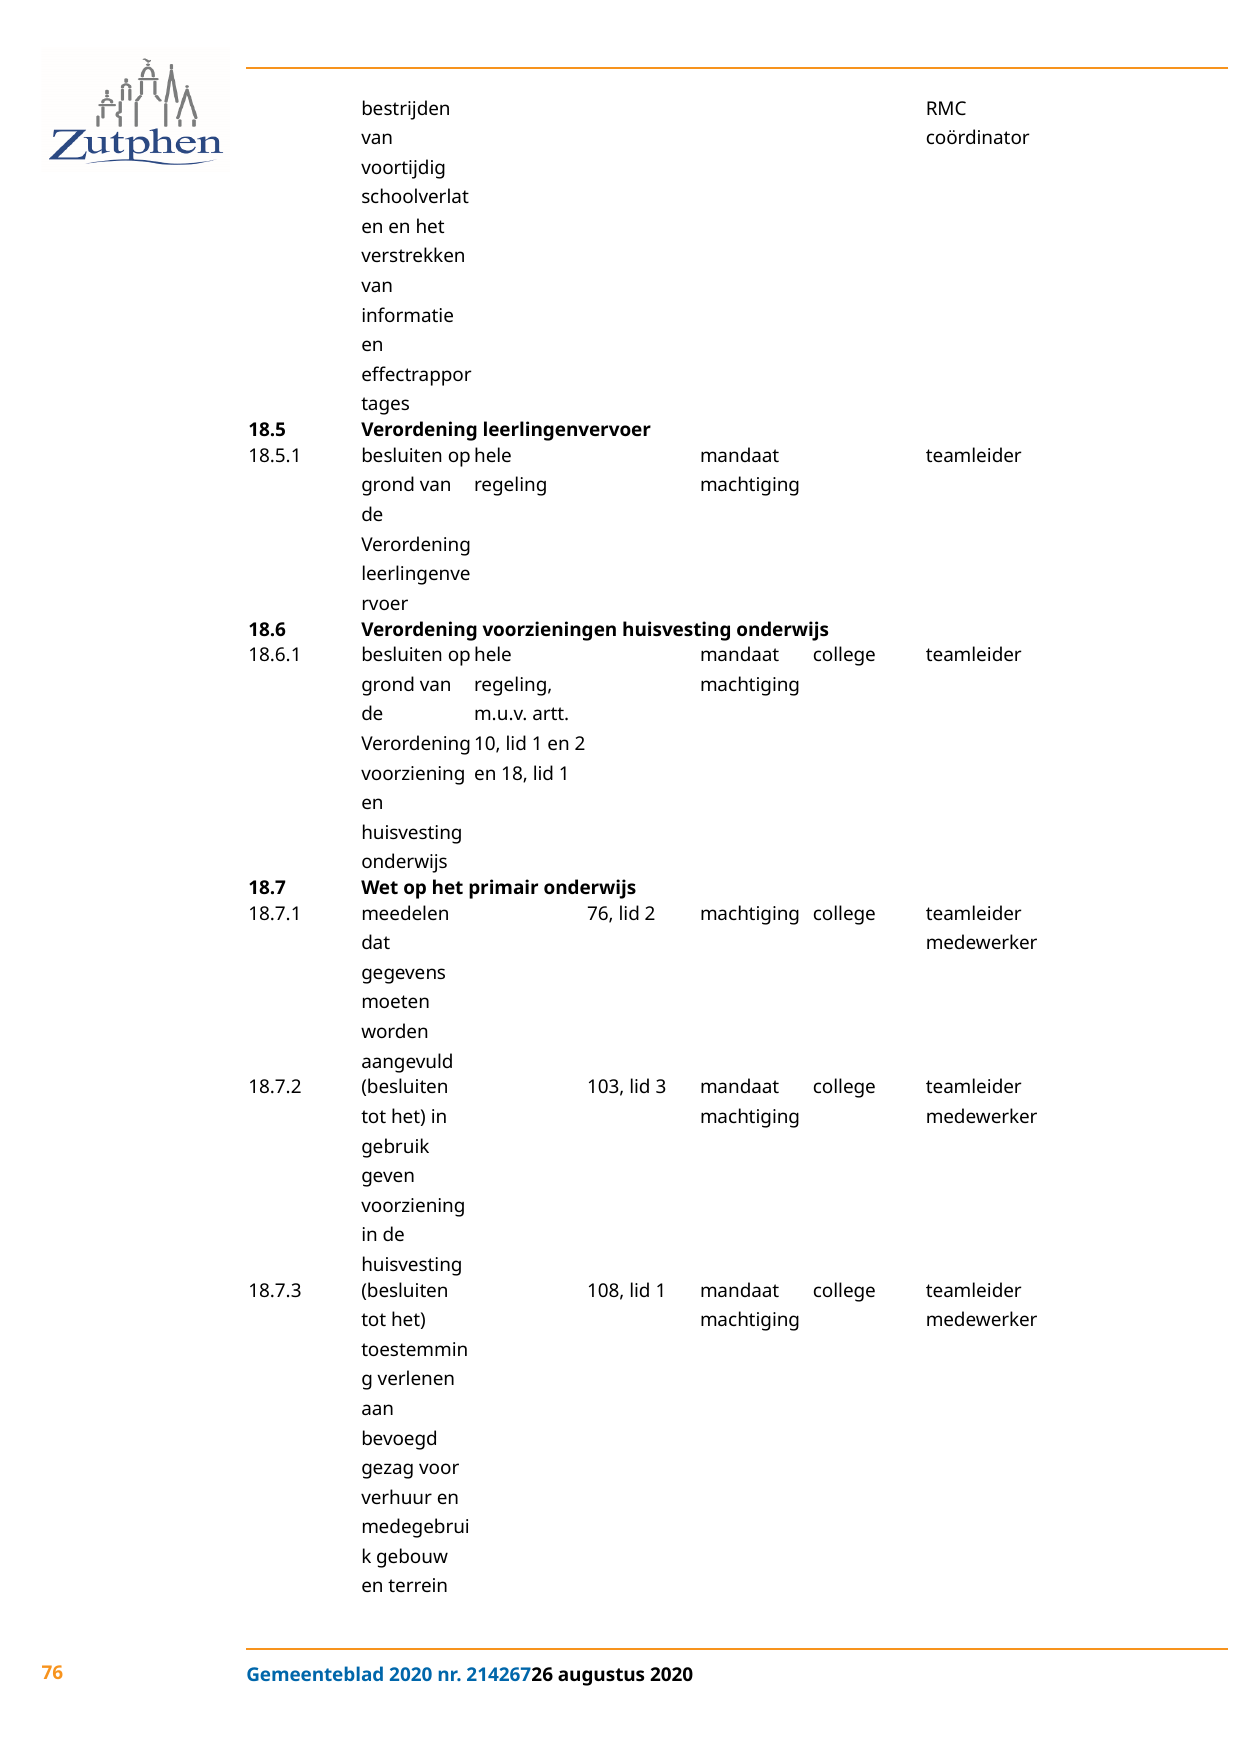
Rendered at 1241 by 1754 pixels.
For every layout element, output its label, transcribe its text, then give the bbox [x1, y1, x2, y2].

picture [41, 47, 231, 172]
table_cell [1039, 442, 1152, 616]
table_cell 18.7.1 [248, 900, 361, 1074]
table_cell bestrijden van voortijdig schoolverlaten en het verstrekken van informatie en effectrapportages [361, 95, 474, 416]
table_cell teamleider medewerker [926, 1074, 1038, 1277]
table_cell 76, lid 2 [587, 900, 700, 1074]
table_cell mandaat machtiging [700, 1277, 813, 1598]
table_cell 18.5 [248, 416, 361, 442]
table_cell besluiten op grond van de Verordening voorzieningen huisvesting onderwijs [361, 641, 474, 874]
table_cell mandaat machtiging [700, 1074, 813, 1277]
table_cell mandaat machtiging [700, 442, 813, 616]
table_cell 108, lid 1 [587, 1277, 700, 1598]
table_cell college [813, 1277, 926, 1598]
table_cell Verordening voorzieningen huisvesting onderwijs [361, 616, 1152, 641]
table_cell (besluiten tot het) in gebruik geven voorziening in de huisvesting [361, 1074, 474, 1277]
table_cell RMC coördinator [926, 95, 1038, 416]
table_cell hele regeling [474, 442, 587, 616]
table_cell hele regeling, m.u.v. artt. 10, lid 1 en 2 en 18, lid 1 [474, 641, 587, 874]
table_cell college [813, 900, 926, 1074]
table_cell 18.7.3 [248, 1277, 361, 1598]
table_cell [1039, 95, 1152, 416]
table_cell [700, 95, 813, 416]
table_cell 18.5.1 [248, 442, 361, 616]
table_cell [248, 95, 361, 416]
table_cell [587, 442, 700, 616]
table_cell college [813, 641, 926, 874]
table_cell [1039, 641, 1152, 874]
table_cell 18.7.2 [248, 1074, 361, 1277]
table_cell [474, 1074, 587, 1277]
table_cell 18.6.1 [248, 641, 361, 874]
table_cell [813, 442, 926, 616]
table_cell Verordening leerlingenvervoer [361, 416, 1152, 442]
table_cell besluiten op grond van de Verordening leerlingenvervoer [361, 442, 474, 616]
table_cell teamleider medewerker [926, 1277, 1038, 1598]
table_cell [474, 95, 587, 416]
table_cell machtiging [700, 900, 813, 1074]
table_cell [1039, 1074, 1152, 1277]
table_cell (besluiten tot het) toestemming verlenen aan bevoegd gezag voor verhuur en medegebruik gebouw en terrein [361, 1277, 474, 1598]
table_cell [813, 95, 926, 416]
table_cell teamleider medewerker [926, 900, 1038, 1074]
table_cell teamleider [926, 641, 1038, 874]
table_cell [587, 95, 700, 416]
table_cell Wet op het primair onderwijs [361, 874, 1152, 900]
table_cell [1039, 1277, 1152, 1598]
table_cell 18.7 [248, 874, 361, 900]
table_cell mandaat machtiging [700, 641, 813, 874]
table_cell meedelen dat gegevens moeten worden aangevuld [361, 900, 474, 1074]
table_cell [474, 900, 587, 1074]
table_cell 18.6 [248, 616, 361, 641]
table_cell [587, 641, 700, 874]
table_cell [1039, 900, 1152, 1074]
table_cell [474, 1277, 587, 1598]
table_cell teamleider [926, 442, 1038, 616]
table_cell 103, lid 3 [587, 1074, 700, 1277]
table_cell college [813, 1074, 926, 1277]
